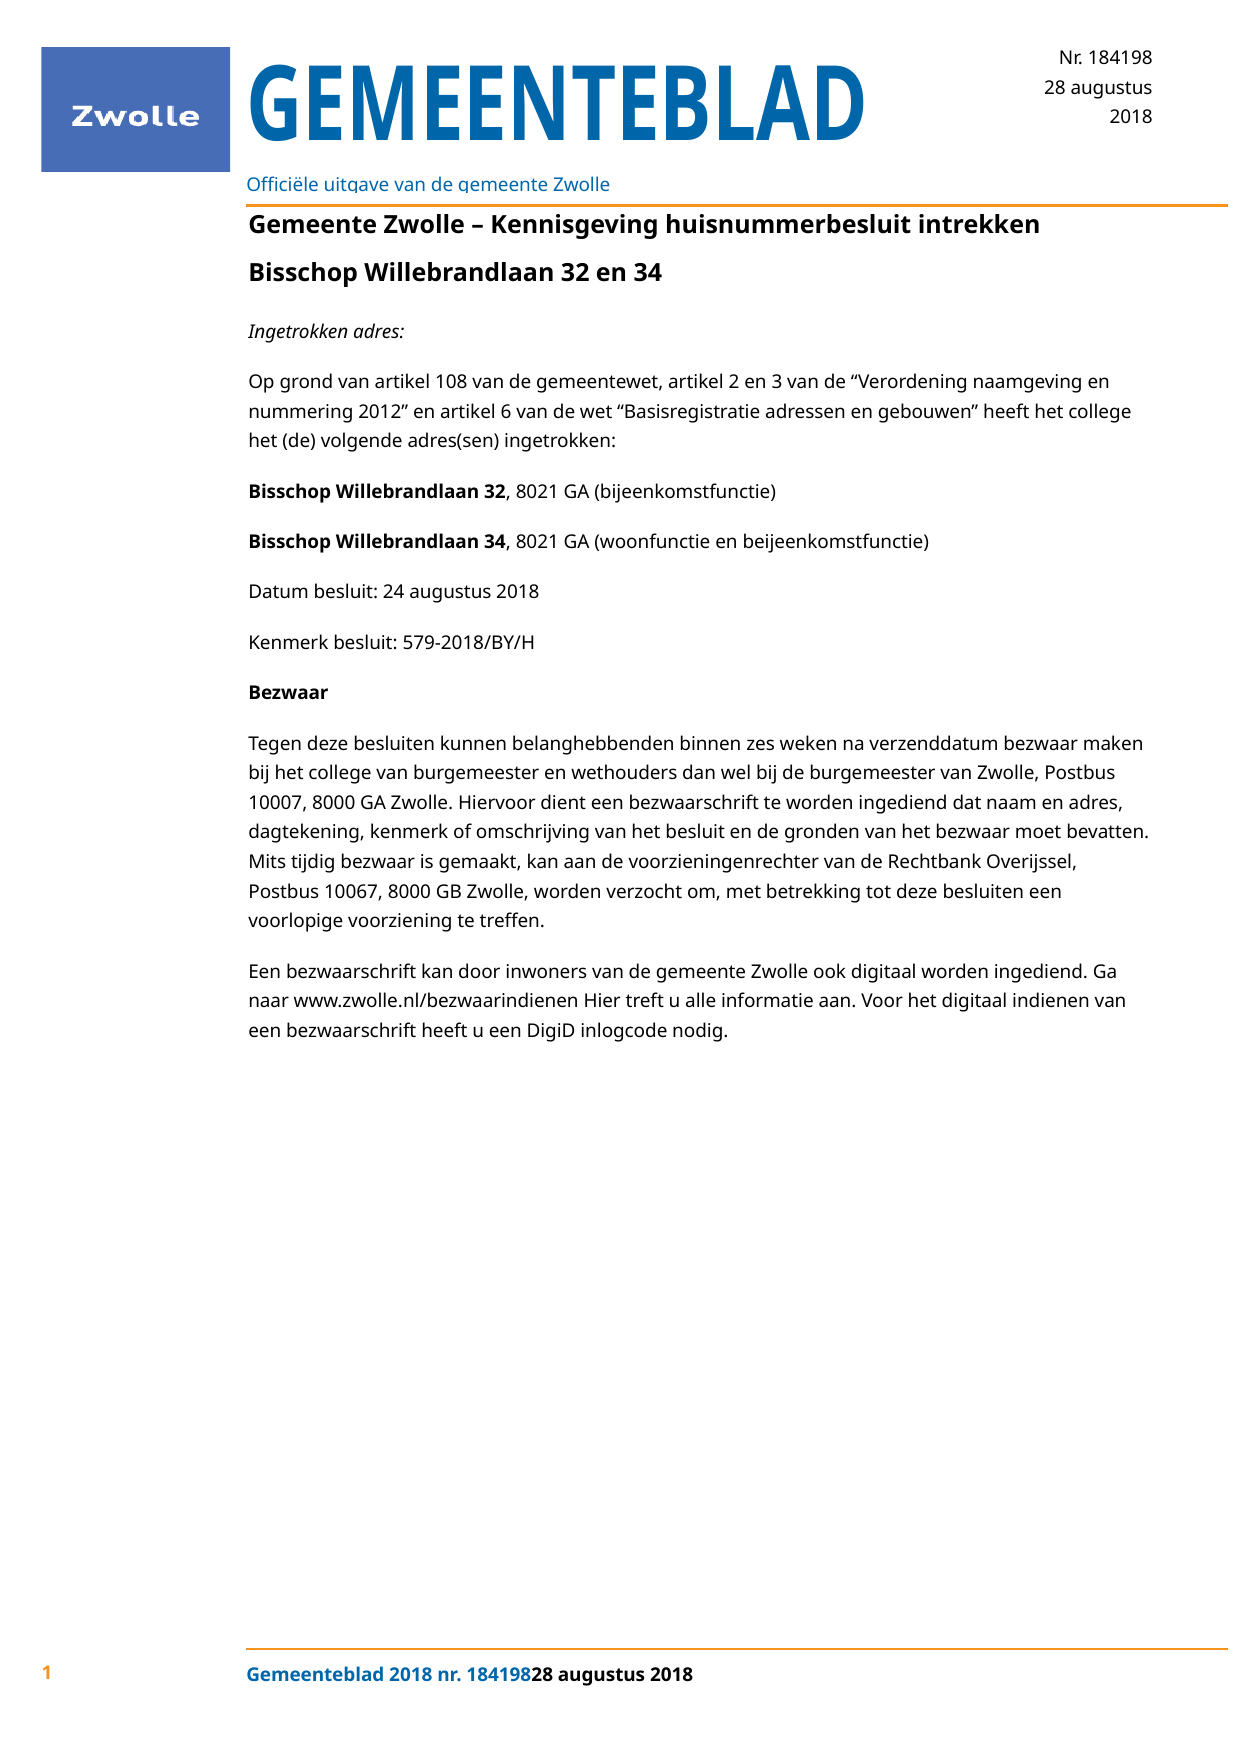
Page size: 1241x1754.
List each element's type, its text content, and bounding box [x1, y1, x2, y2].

text Gemeente Zwolle – Kennisgeving huisnummerbesluit intrekken Bisschop Willebrandlaan 32 en 34 [248, 207, 1152, 288]
picture [41, 47, 231, 172]
text Bisschop Willebrandlaan 34, 8021 GA (woonfunctie en beijeenkomstfunctie) [248, 528, 1152, 554]
text Ingetrokken adres: [248, 318, 1152, 344]
text Bezwaar [248, 679, 1152, 705]
text Een bezwaarschrift kan door inwoners van de gemeente Zwolle ook digitaal worden ingediend. Ga naar www.zwolle.nl/bezwaarindienen Hier treft u alle informatie aan. Voor het digitaal indienen van een bezwaarschrift heeft u een DigiD inlogcode nodig. [248, 958, 1152, 1043]
text Tegen deze besluiten kunnen belanghebbenden binnen zes weken na verzenddatum bezwaar maken bij het college van burgemeester en wethouders dan wel bij de burgemeester van Zwolle, Postbus 10007, 8000 GA Zwolle. Hiervoor dient een bezwaarschrift te worden ingediend dat naam en adres, dagtekening, kenmerk of omschrijving van het besluit en de gronden van het bezwaar moet bevatten. Mits tijdig bezwaar is gemaakt, kan aan de voorzieningenrechter van de Rechtbank Overijssel, Postbus 10067, 8000 GB Zwolle, worden verzocht om, met betrekking tot deze besluiten een voorlopige voorziening te treffen. [248, 730, 1152, 933]
text Kenmerk besluit: 579-2018/BY/H [248, 629, 1152, 655]
text Datum besluit: 24 augustus 2018 [248, 579, 1152, 604]
text Bisschop Willebrandlaan 32, 8021 GA (bijeenkomstfunctie) [248, 478, 1152, 504]
text Op grond van artikel 108 van de gemeentewet, artikel 2 en 3 van de “Verordening naamgeving en nummering 2012” en artikel 6 van de wet “Basisregistratie adressen en gebouwen” heeft het college het (de) volgende adres(sen) ingetrokken: [248, 368, 1152, 453]
